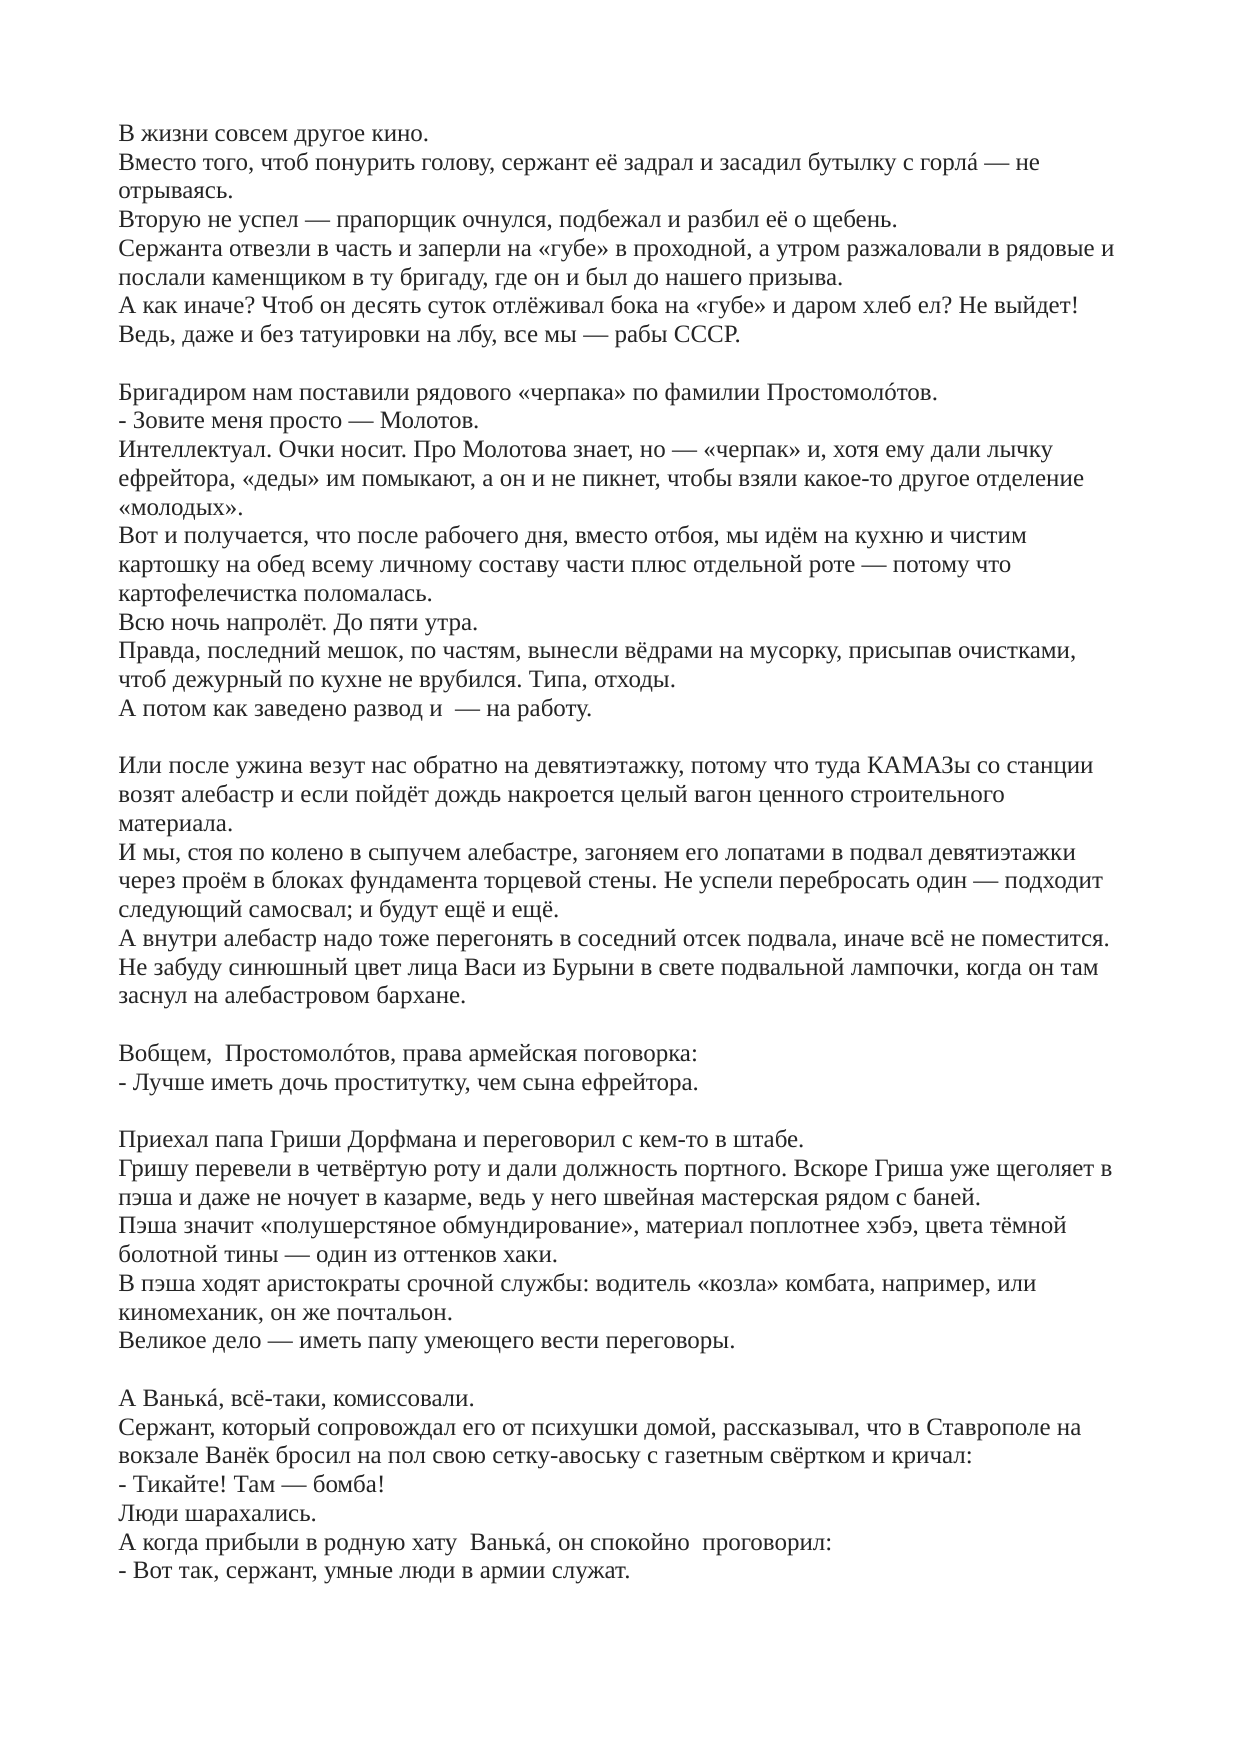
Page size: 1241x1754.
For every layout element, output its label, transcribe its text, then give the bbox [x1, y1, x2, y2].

text А Ванькá, всё-таки, комиссовали. [118, 1383, 1122, 1412]
text Правда, последний мешок, по частям, вынесли вёдрами на мусорку, присыпав очистками, чтоб дежурный по кухне не врубился. Типа, отходы. [118, 636, 1122, 693]
text - Зовите меня просто — Молотов. [118, 406, 1122, 434]
text Бригадиром нам поставили рядового «черпака» по фамилии Простомолóтов. [118, 377, 1122, 406]
text Гришу перевели в четвёртую роту и дали должность портного. Вскоре Гриша уже щеголяет в пэша и даже не ночует в казарме, ведь у него швейная мастерская рядом с баней. [118, 1153, 1122, 1211]
text Вместо того, чтоб понурить голову, сержант её задрал и засадил бутылку с горлá — не отрываясь. [118, 147, 1122, 204]
text - Лучше иметь дочь проститутку, чем сына ефрейтора. [118, 1067, 1122, 1096]
text Вот и получается, что после рабочего дня, вместо отбоя, мы идём на кухню и чистим картошку на обед всему личному составу части плюс отдельной роте — потому что картофелечистка поломалась. [118, 521, 1122, 607]
text Люди шарахались. [118, 1498, 1122, 1527]
text Сержанта отвезли в часть и заперли на «губе» в проходной, а утром разжаловали в рядовые и послали каменщиком в ту бригаду, где он и был до нашего призыва. [118, 233, 1122, 291]
text А как иначе? Чтоб он десять суток отлёживал бока на «губе» и даром хлеб ел? Не выйдет! [118, 291, 1122, 319]
text Вторую не успел — прапорщик очнулся, подбежал и разбил её о щебень. [118, 204, 1122, 233]
text В пэша ходят аристократы срочной службы: водитель «козла» комбата, например, или киномеханик, он же почтальон. [118, 1268, 1122, 1326]
text - Тикайте! Там — бомба! [118, 1469, 1122, 1498]
text - Вот так, сержант, умные люди в армии служат. [118, 1556, 1122, 1584]
text Сержант, который сопровождал его от психушки домой, рассказывал, что в Ставрополе на вокзале Ванёк бросил на пол свою сетку-авоську с газетным свёртком и кричал: [118, 1412, 1122, 1469]
text Приехал папа Гриши Дорфмана и переговорил с кем-то в штабе. [118, 1124, 1122, 1153]
text А потом как заведено развод и — на работу. [118, 693, 1122, 722]
text Вобщем, Простомолóтов, права армейская поговорка: [118, 1038, 1122, 1067]
text Не забуду синюшный цвет лица Васи из Бурыни в свете подвальной лампочки, когда он там заснул на алебастровом бархане. [118, 952, 1122, 1009]
text А когда прибыли в родную хату Ванькá, он спокойно проговорил: [118, 1527, 1122, 1556]
text А внутри алебастр надо тоже перегонять в соседний отсек подвала, иначе всё не поместится. [118, 923, 1122, 952]
text Ведь, даже и без татуировки на лбу, все мы — рабы СССР. [118, 319, 1122, 348]
text Или после ужина везут нас обратно на девятиэтажку, потому что туда КАМАЗы со станции возят алебастр и если пойдёт дождь накроется целый вагон ценного строительного материала. [118, 751, 1122, 837]
text Великое дело — иметь папу умеющего вести переговоры. [118, 1326, 1122, 1354]
text В жизни совсем другое кино. [118, 118, 1122, 147]
text Интеллектуал. Очки носит. Про Молотова знает, но — «черпак» и, хотя ему дали лычку ефрейтора, «деды» им помыкают, а он и не пикнет, чтобы взяли какое-то другое отделение «молодых». [118, 434, 1122, 521]
text Всю ночь напролёт. До пяти утра. [118, 607, 1122, 636]
text Пэша значит «полушерстяное обмундирование», материал поплотнее хэбэ, цвета тёмной болотной тины — один из оттенков хаки. [118, 1211, 1122, 1268]
text И мы, стоя по колено в сыпучем алебастре, загоняем его лопатами в подвал девятиэтажки через проём в блоках фундамента торцевой стены. Не успели перебросать один — подходит следующий самосвал; и будут ещё и ещё. [118, 837, 1122, 923]
